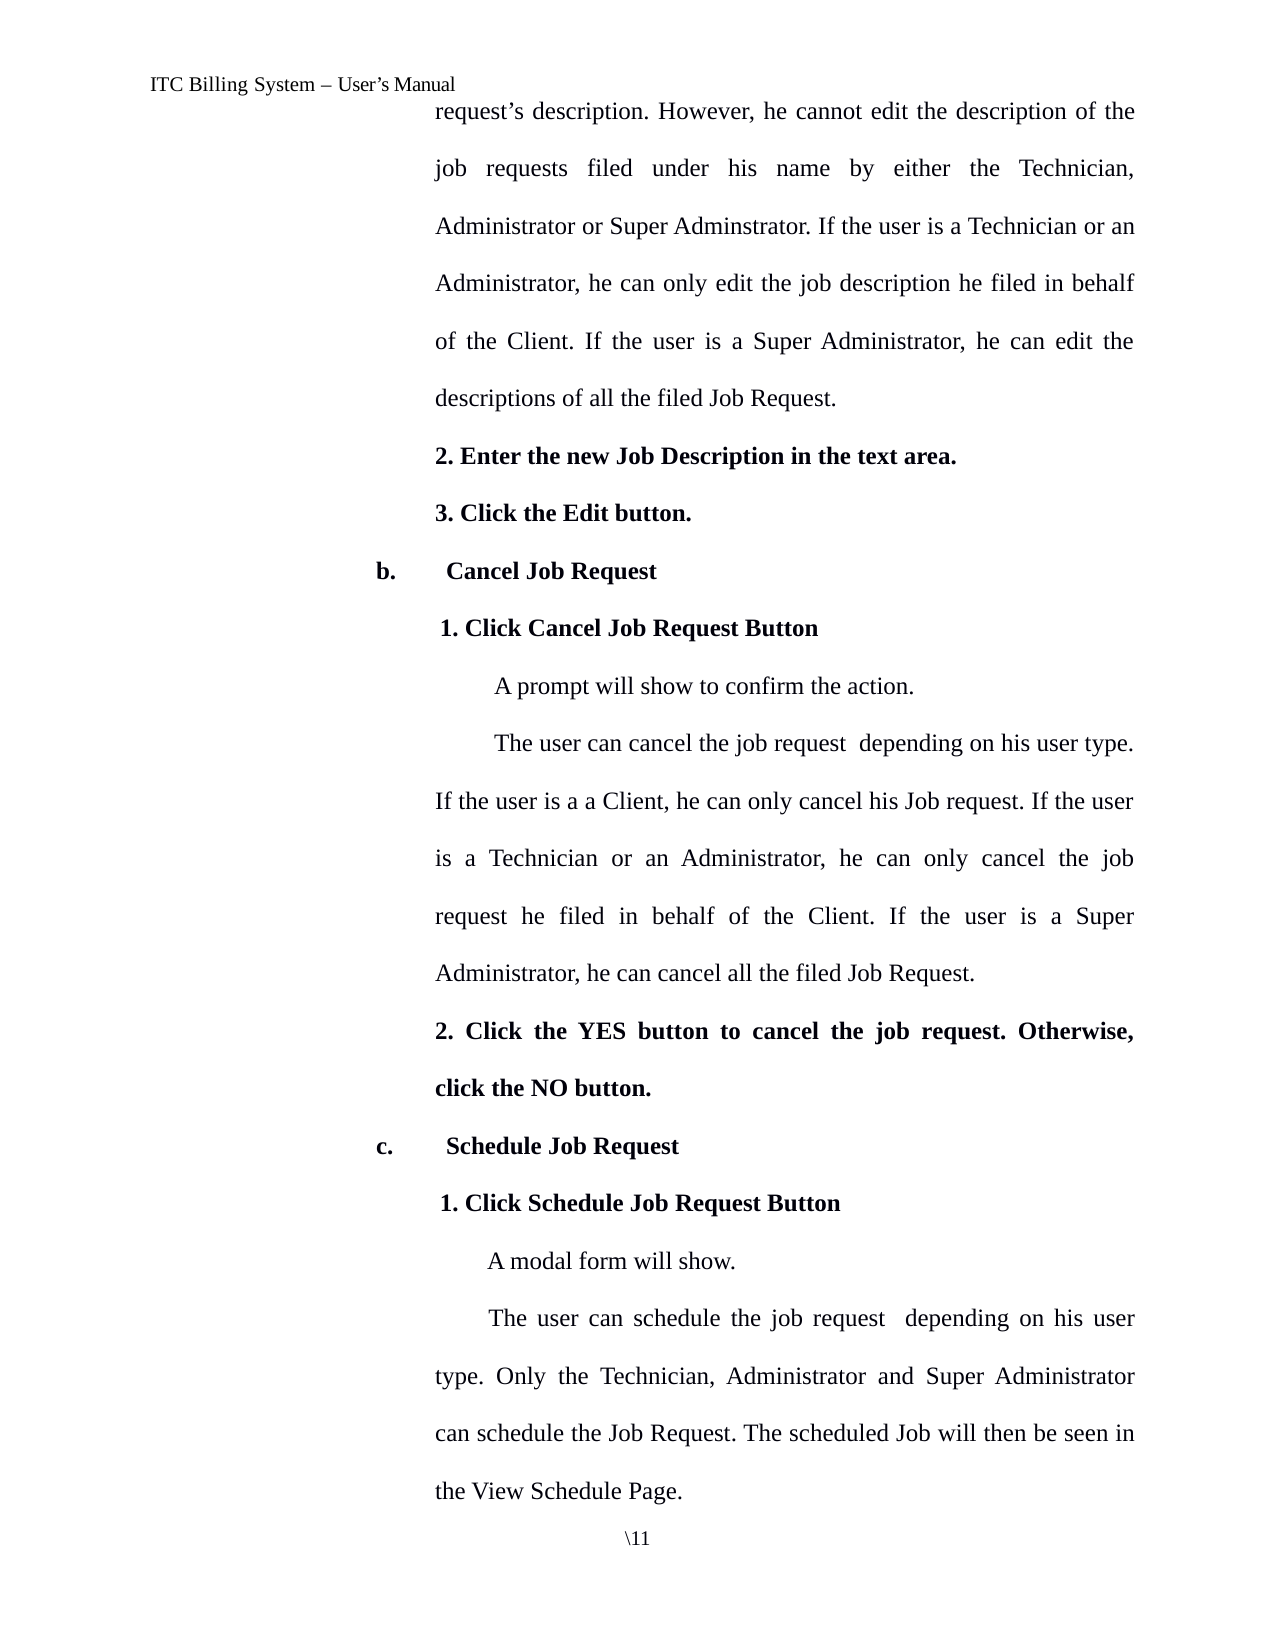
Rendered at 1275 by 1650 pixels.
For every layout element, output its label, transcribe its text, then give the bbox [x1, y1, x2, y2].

text c. Schedule Job Request [376, 1131, 1135, 1159]
text A prompt will show to confirm the action. [435, 671, 1135, 699]
text 1. Click Cancel Job Request Button [376, 613, 1135, 642]
text request’s description. However, he cannot edit the description of the job requests filed under his name by either the Technician, Administrator or Super Adminstrator. If the user is a Technician or an Administrator, he can only edit the job description he filed in behalf of the Client. If the user is a Super Administrator, he can edit the descriptions of all the filed Job Request. [435, 96, 1135, 412]
text 2. Click the YES button to cancel the job request. Otherwise, click the NO button. [435, 1016, 1135, 1102]
text 3. Click the Edit button. [376, 498, 1135, 527]
text The user can cancel the job request depending on his user type. If the user is a a Client, he can only cancel his Job request. If the user is a Technician or an Administrator, he can only cancel the job request he filed in behalf of the Client. If the user is a Super Administrator, he can cancel all the filed Job Request. [435, 728, 1135, 987]
text A modal form will show. [376, 1246, 1135, 1274]
text The user can schedule the job request depending on his user type. Only the Technician, Administrator and Super Administrator can schedule the Job Request. The scheduled Job will then be seen in the View Schedule Page. [435, 1303, 1135, 1504]
text 2. Enter the new Job Description in the text area. [376, 441, 1135, 469]
text 1. Click Schedule Job Request Button [376, 1188, 1135, 1217]
text b. Cancel Job Request [376, 556, 1135, 584]
